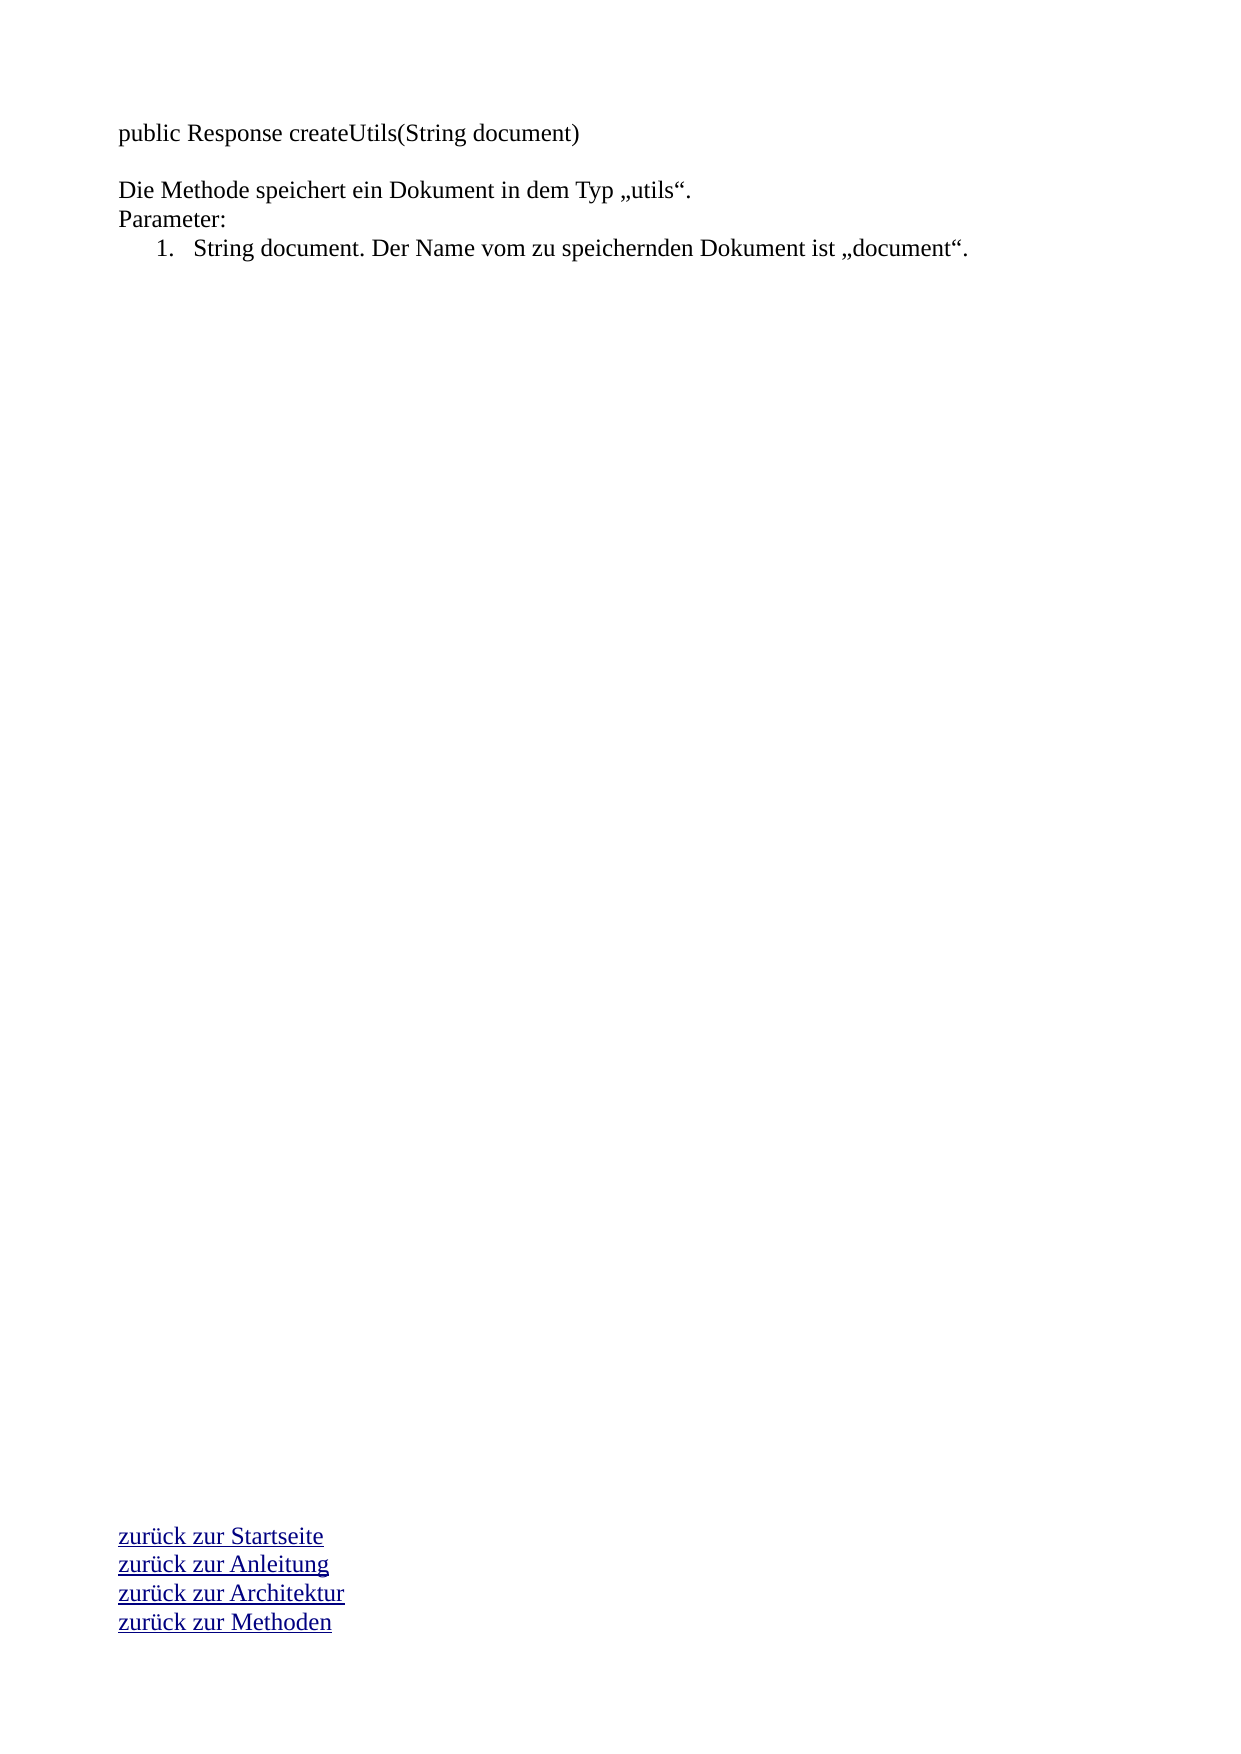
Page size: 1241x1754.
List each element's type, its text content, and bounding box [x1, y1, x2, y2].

text Die Methode speichert ein Dokument in dem Typ „utils“. [118, 176, 1122, 204]
text Parameter: [118, 204, 1122, 233]
list String document. Der Name vom zu speichernden Dokument ist „document“. [156, 233, 1122, 262]
text public Response createUtils(String document) [118, 118, 1122, 147]
